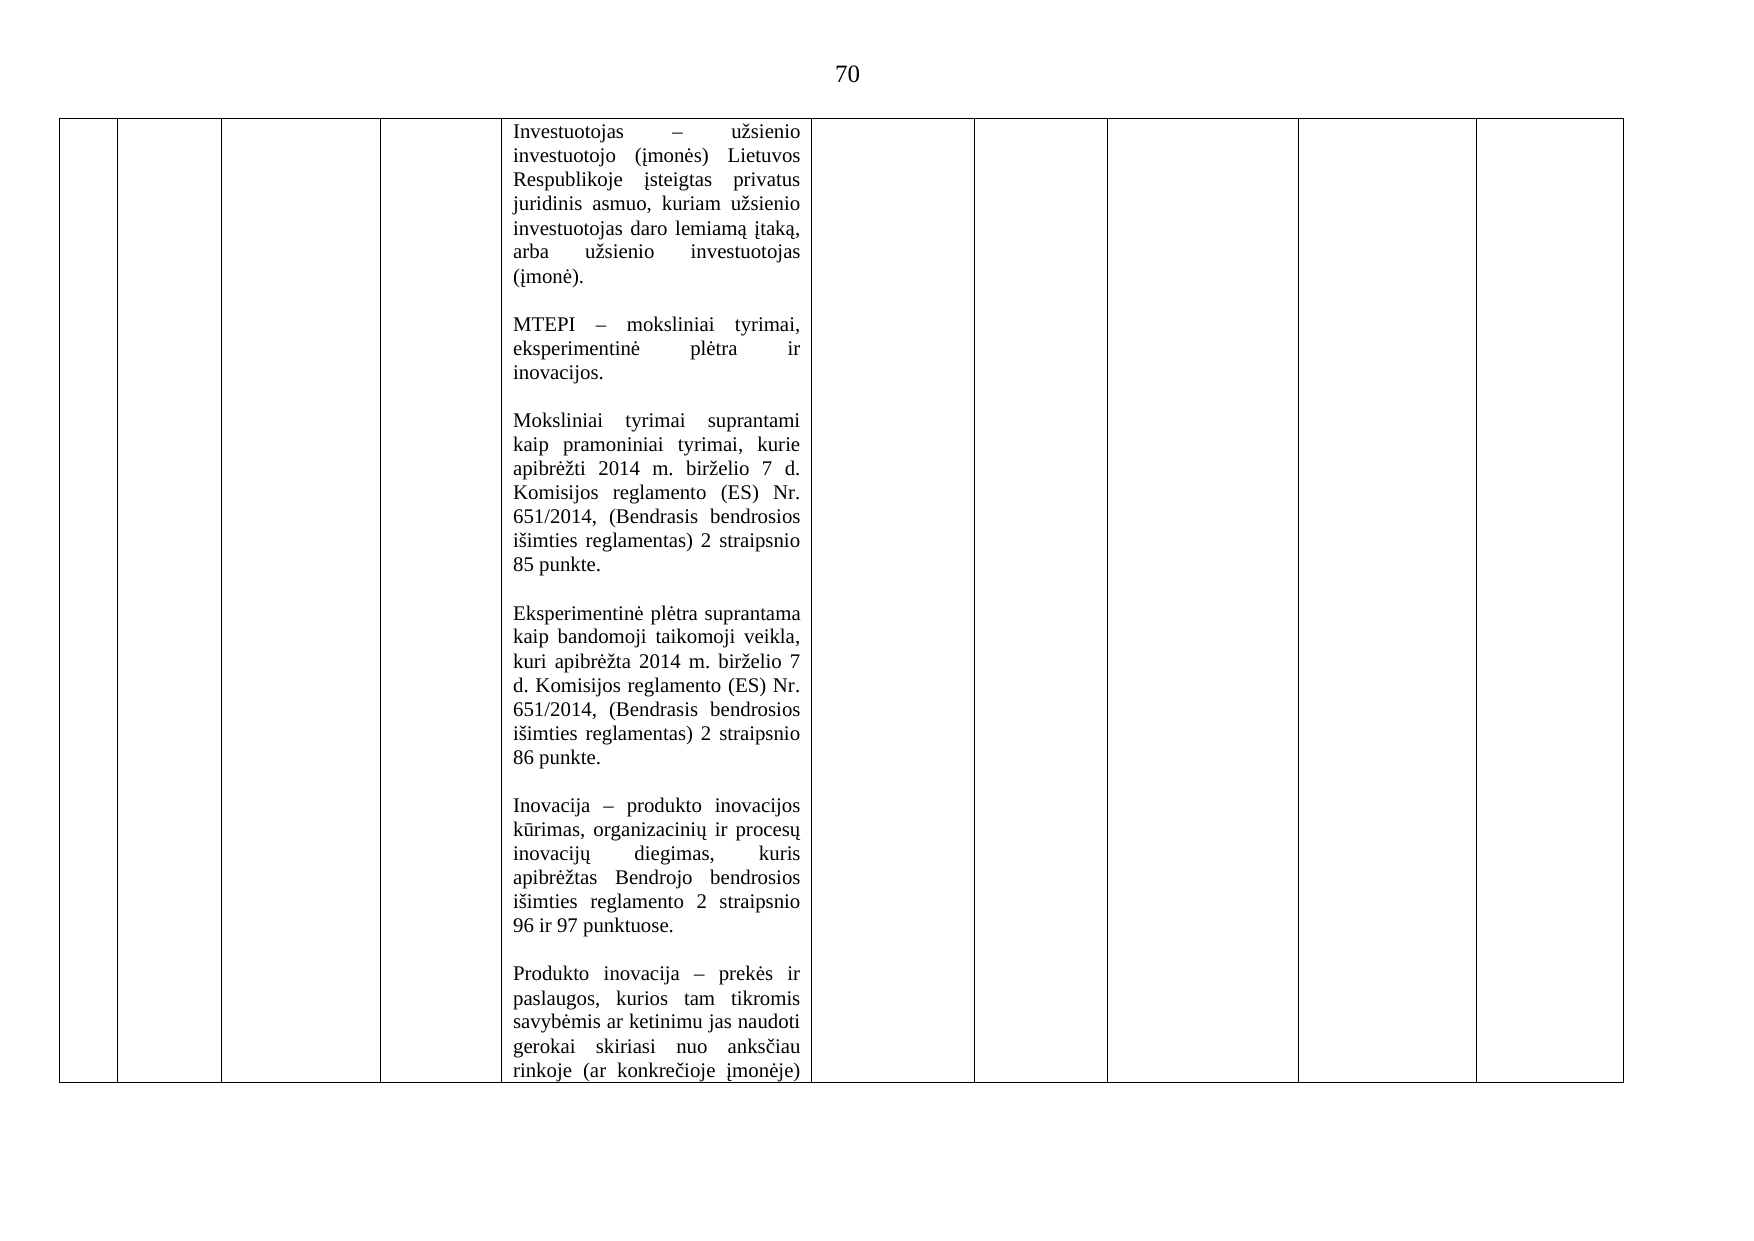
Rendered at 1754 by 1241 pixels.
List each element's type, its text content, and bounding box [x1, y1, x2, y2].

table_cell [60, 119, 117, 1082]
table_cell [812, 119, 974, 1082]
table_cell [118, 119, 221, 1082]
table_cell [381, 119, 501, 1082]
table_cell [1299, 119, 1476, 1082]
table_cell Investuotojas – užsienio investuotojo (įmonės) Lietuvos Respublikoje įsteigtas privatus juridinis asmuo, kuriam užsienio investuotojas daro lemiamą įtaką, arba užsienio investuotojas (įmonė). MTEPI – moksliniai tyrimai, eksperimentinė plėtra ir inovacijos. Moksliniai tyrimai suprantami kaip pramoniniai tyrimai, kurie apibrėžti 2014 m. birželio 7 d. Komisijos reglamento (ES) Nr. 651/2014, (Bendrasis bendrosios išimties reglamentas) 2 straipsnio 85 punkte. Eksperimentinė plėtra suprantama kaip bandomoji taikomoji veikla, kuri apibrėžta 2014 m. birželio 7 d. Komisijos reglamento (ES) Nr. 651/2014, (Bendrasis bendrosios išimties reglamentas) 2 straipsnio 86 punkte. Inovacija – produkto inovacijos kūrimas, organizacinių ir procesų inovacijų diegimas, kuris apibrėžtas Bendrojo bendrosios išimties reglamento 2 straipsnio 96 ir 97 punktuose. Produkto inovacija – prekės ir paslaugos, kurios tam tikromis savybėmis ar ketinimu jas naudoti gerokai skiriasi nuo anksčiau rinkoje (ar konkrečioje įmonėje) [502, 119, 811, 1082]
table_cell [1108, 119, 1298, 1082]
table_cell [222, 119, 380, 1082]
table_cell [1477, 119, 1623, 1082]
table_cell [975, 119, 1107, 1082]
